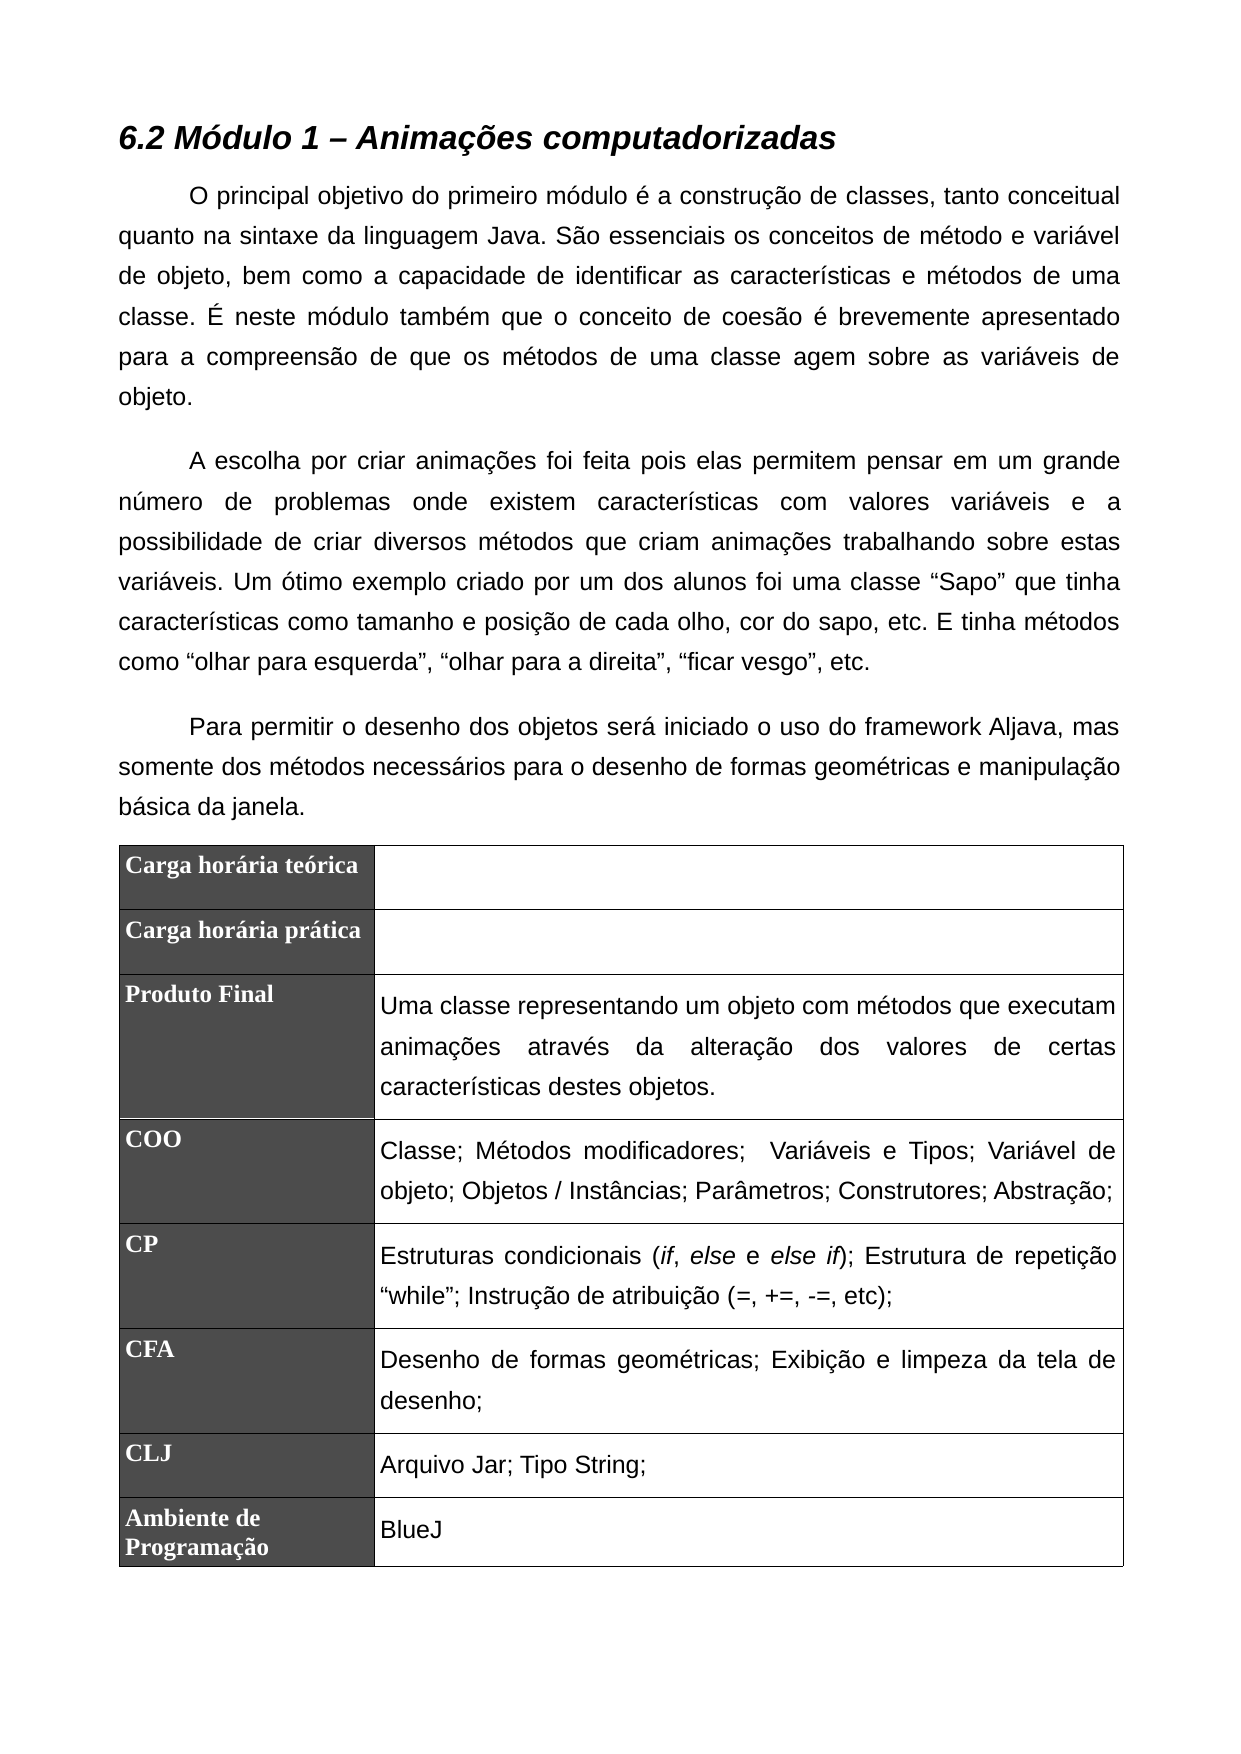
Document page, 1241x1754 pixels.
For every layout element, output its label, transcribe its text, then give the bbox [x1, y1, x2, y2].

table_cell CP [120, 1224, 374, 1328]
table_cell CLJ [120, 1434, 374, 1497]
table_cell Classe; Métodos modificadores; Variáveis e Tipos; Variável de objeto; Objetos / Instâncias; Parâmetros; Construtores; Abstração; [375, 1120, 1123, 1223]
table_cell Uma classe representando um objeto com métodos que executam animações através da alteração dos valores de certas características destes objetos. [375, 975, 1123, 1118]
table_cell BlueJ [375, 1498, 1123, 1566]
table_cell [375, 910, 1123, 974]
table_cell COO [120, 1120, 374, 1223]
text Para permitir o desenho dos objetos será iniciado o uso do framework Aljava, mas somente dos métodos necessários para o desenho de formas geométricas e manipulação básica da janela. [118, 712, 1122, 821]
table_cell Ambiente de Programação [120, 1498, 374, 1566]
subtitle 6.2 Módulo 1 – Animações computadorizadas [118, 118, 1122, 157]
text A escolha por criar animações foi feita pois elas permitem pensar em um grande número de problemas onde existem características com valores variáveis e a possibilidade de criar diversos métodos que criam animações trabalhando sobre estas variáveis. Um ótimo exemplo criado por um dos alunos foi uma classe “Sapo” que tinha características como tamanho e posição de cada olho, cor do sapo, etc. E tinha métodos como “olhar para esquerda”, “olhar para a direita”, “ficar vesgo”, etc. [118, 446, 1122, 676]
text O principal objetivo do primeiro módulo é a construção de classes, tanto conceitual quanto na sintaxe da linguagem Java. São essenciais os conceitos de método e variável de objeto, bem como a capacidade de identificar as características e métodos de uma classe. É neste módulo também que o conceito de coesão é brevemente apresentado para a compreensão de que os métodos de uma classe agem sobre as variáveis de objeto. [118, 181, 1122, 411]
table_header [375, 846, 1123, 909]
table_cell Carga horária prática [120, 910, 374, 974]
table_header Carga horária teórica [120, 846, 374, 909]
table_cell CFA [120, 1329, 374, 1433]
table_cell Desenho de formas geométricas; Exibição e limpeza da tela de desenho; [375, 1329, 1123, 1433]
table_cell Produto Final [120, 975, 374, 1118]
table_cell Arquivo Jar; Tipo String; [375, 1434, 1123, 1497]
table_cell Estruturas condicionais (if, else e else if); Estrutura de repetição “while”; Instrução de atribuição (=, +=, -=, etc); [375, 1224, 1123, 1328]
